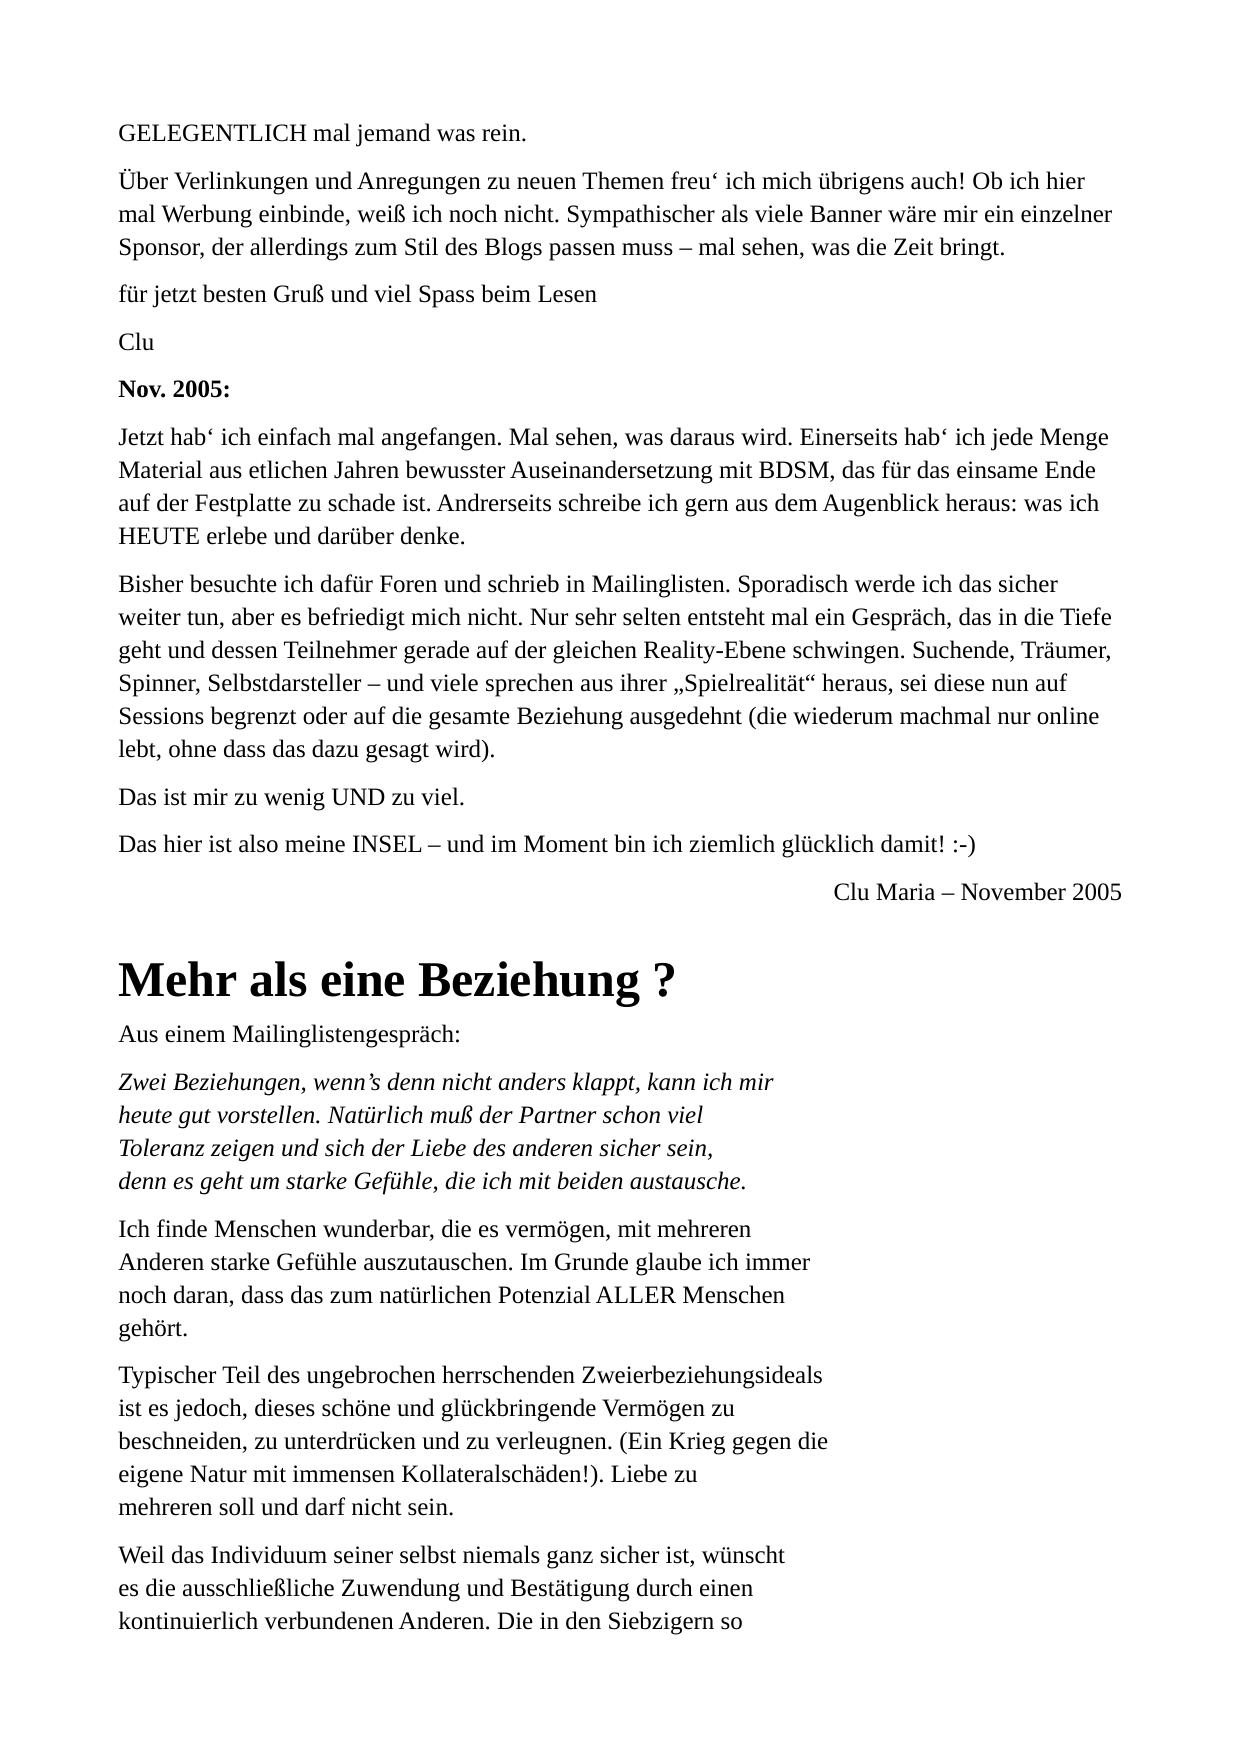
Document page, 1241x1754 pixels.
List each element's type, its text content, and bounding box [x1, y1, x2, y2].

text Das hier ist also meine INSEL – und im Moment bin ich ziemlich glücklich damit! :-) [118, 829, 1122, 858]
text Clu [118, 327, 1122, 356]
text Über Verlinkungen und Anregungen zu neuen Themen freu‘ ich mich übrigens auch! Ob ich hier mal Werbung einbinde, weiß ich noch nicht. Sympathischer als viele Banner wäre mir ein einzelner Sponsor, der allerdings zum Stil des Blogs passen muss – mal sehen, was die Zeit bringt. [118, 166, 1122, 261]
text Nov. 2005: [118, 374, 1122, 403]
text GELEGENTLICH mal jemand was rein. [118, 118, 1122, 147]
text Clu Maria – November 2005 [118, 877, 1122, 906]
text Ich finde Menschen wunderbar, die es vermögen, mit mehreren Anderen starke Gefühle auszutauschen. Im Grunde glaube ich immer noch daran, dass das zum natürlichen Potenzial ALLER Menschen gehört. [118, 1214, 1122, 1341]
text Bisher besuchte ich dafür Foren und schrieb in Mailinglisten. Sporadisch werde ich das sicher weiter tun, aber es befriedigt mich nicht. Nur sehr selten entsteht mal ein Gespräch, das in die Tiefe geht und dessen Teilnehmer gerade auf der gleichen Reality-Ebene schwingen. Suchende, Träumer, Spinner, Selbstdarsteller – und viele sprechen aus ihrer „Spielrealität“ heraus, sei diese nun auf Sessions begrenzt oder auf die gesamte Beziehung ausgedehnt (die wiederum machmal nur online lebt, ohne dass das dazu gesagt wird). [118, 569, 1122, 763]
text Zwei Beziehungen, wenn’s denn nicht anders klappt, kann ich mir heute gut vorstellen. Natürlich muß der Partner schon viel Toleranz zeigen und sich der Liebe des anderen sicher sein, denn es geht um starke Gefühle, die ich mit beiden austausche. [118, 1067, 1122, 1195]
subtitle Mehr als eine Beziehung ? [118, 949, 1122, 1007]
text Aus einem Mailinglistengespräch: [118, 1019, 1122, 1048]
text für jetzt besten Gruß und viel Spass beim Lesen [118, 279, 1122, 308]
text Weil das Individuum seiner selbst niemals ganz sicher ist, wünscht es die ausschließliche Zuwendung und Bestätigung durch einen kontinuierlich verbundenen Anderen. Die in den Siebzigern so [118, 1540, 1122, 1635]
text Das ist mir zu wenig UND zu viel. [118, 782, 1122, 810]
text Jetzt hab‘ ich einfach mal angefangen. Mal sehen, was daraus wird. Einerseits hab‘ ich jede Menge Material aus etlichen Jahren bewusster Auseinandersetzung mit BDSM, das für das einsame Ende auf der Festplatte zu schade ist. Andrerseits schreibe ich gern aus dem Augenblick heraus: was ich HEUTE erlebe und darüber denke. [118, 422, 1122, 550]
text Typischer Teil des ungebrochen herrschenden Zweierbeziehungsideals ist es jedoch, dieses schöne und glückbringende Vermögen zu beschneiden, zu unterdrücken und zu verleugnen. (Ein Krieg gegen die eigene Natur mit immensen Kollateralschäden!). Liebe zu mehreren soll und darf nicht sein. [118, 1360, 1122, 1521]
